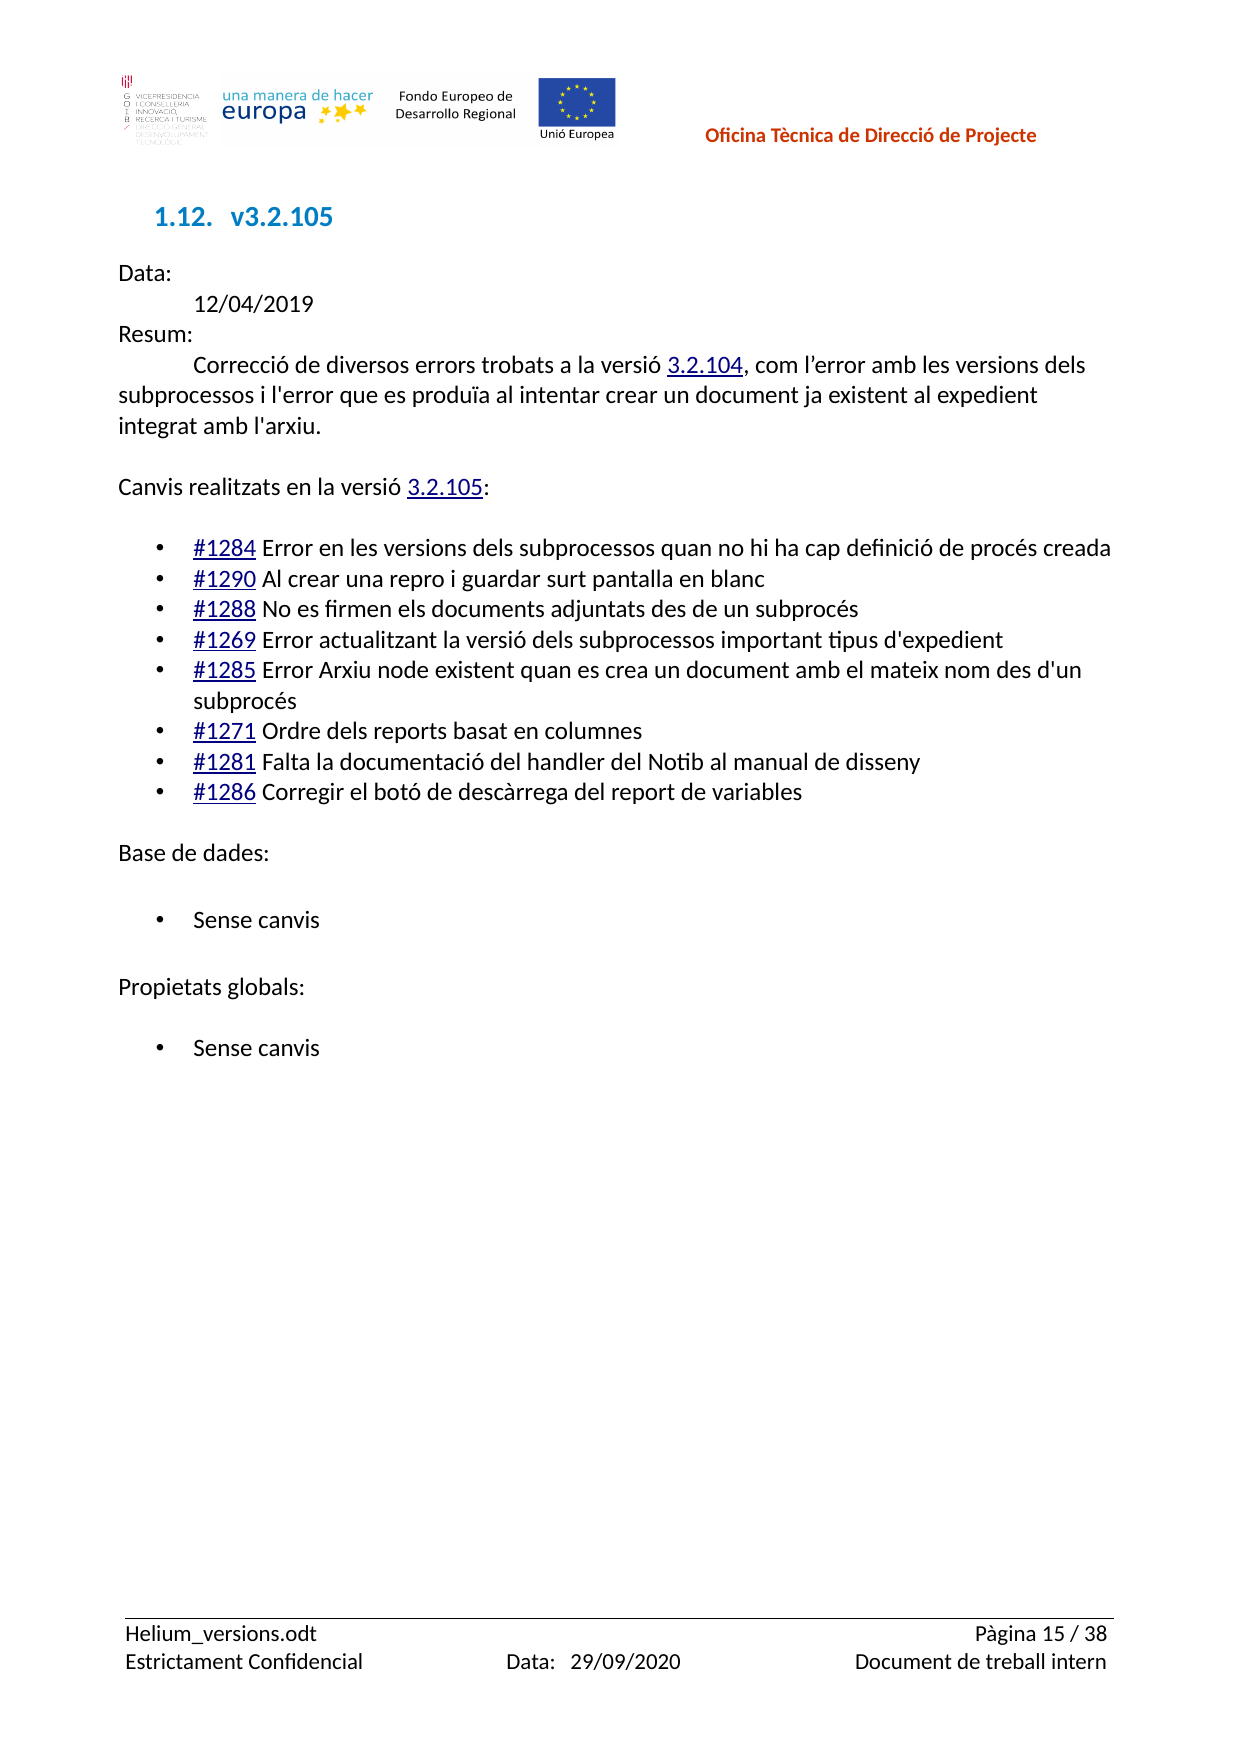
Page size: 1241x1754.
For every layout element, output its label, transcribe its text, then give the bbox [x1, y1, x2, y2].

list #1271 Ordre dels reports basat en columnes [156, 715, 1122, 746]
text 12/04/2019 [118, 288, 1122, 319]
subtitle v3.2.105 [153, 198, 1122, 234]
text Data: [118, 258, 1122, 288]
list Sense canvis [156, 904, 1122, 935]
list Sense canvis [156, 1032, 1122, 1063]
text Propietats globals: [118, 971, 1122, 1002]
list #1284 Error en les versions dels subprocessos quan no hi ha cap definició de procés creada [156, 532, 1122, 563]
text Correcció de diversos errors trobats a la versió 3.2.104, com l’error amb les versions dels subprocessos i l'error que es produïa al intentar crear un document ja existent al expedient integrat amb l'arxiu. [118, 349, 1122, 441]
list #1290 Al crear una repro i guardar surt pantalla en blanc [156, 563, 1122, 593]
picture [219, 73, 621, 147]
text Resum: [118, 319, 1122, 349]
list #1286 Corregir el botó de descàrrega del report de variables [156, 776, 1122, 807]
list #1285 Error Arxiu node existent quan es crea un document amb el mateix nom des d'un subprocés [156, 654, 1122, 715]
text Base de dades: [118, 837, 1122, 868]
picture [118, 73, 213, 147]
text Canvis realitzats en la versió 3.2.105: [118, 471, 1122, 502]
list #1281 Falta la documentació del handler del Notib al manual de disseny [156, 746, 1122, 776]
list #1288 No es firmen els documents adjuntats des de un subprocés [156, 593, 1122, 624]
list #1269 Error actualitzant la versió dels subprocessos important tipus d'expedient [156, 624, 1122, 654]
